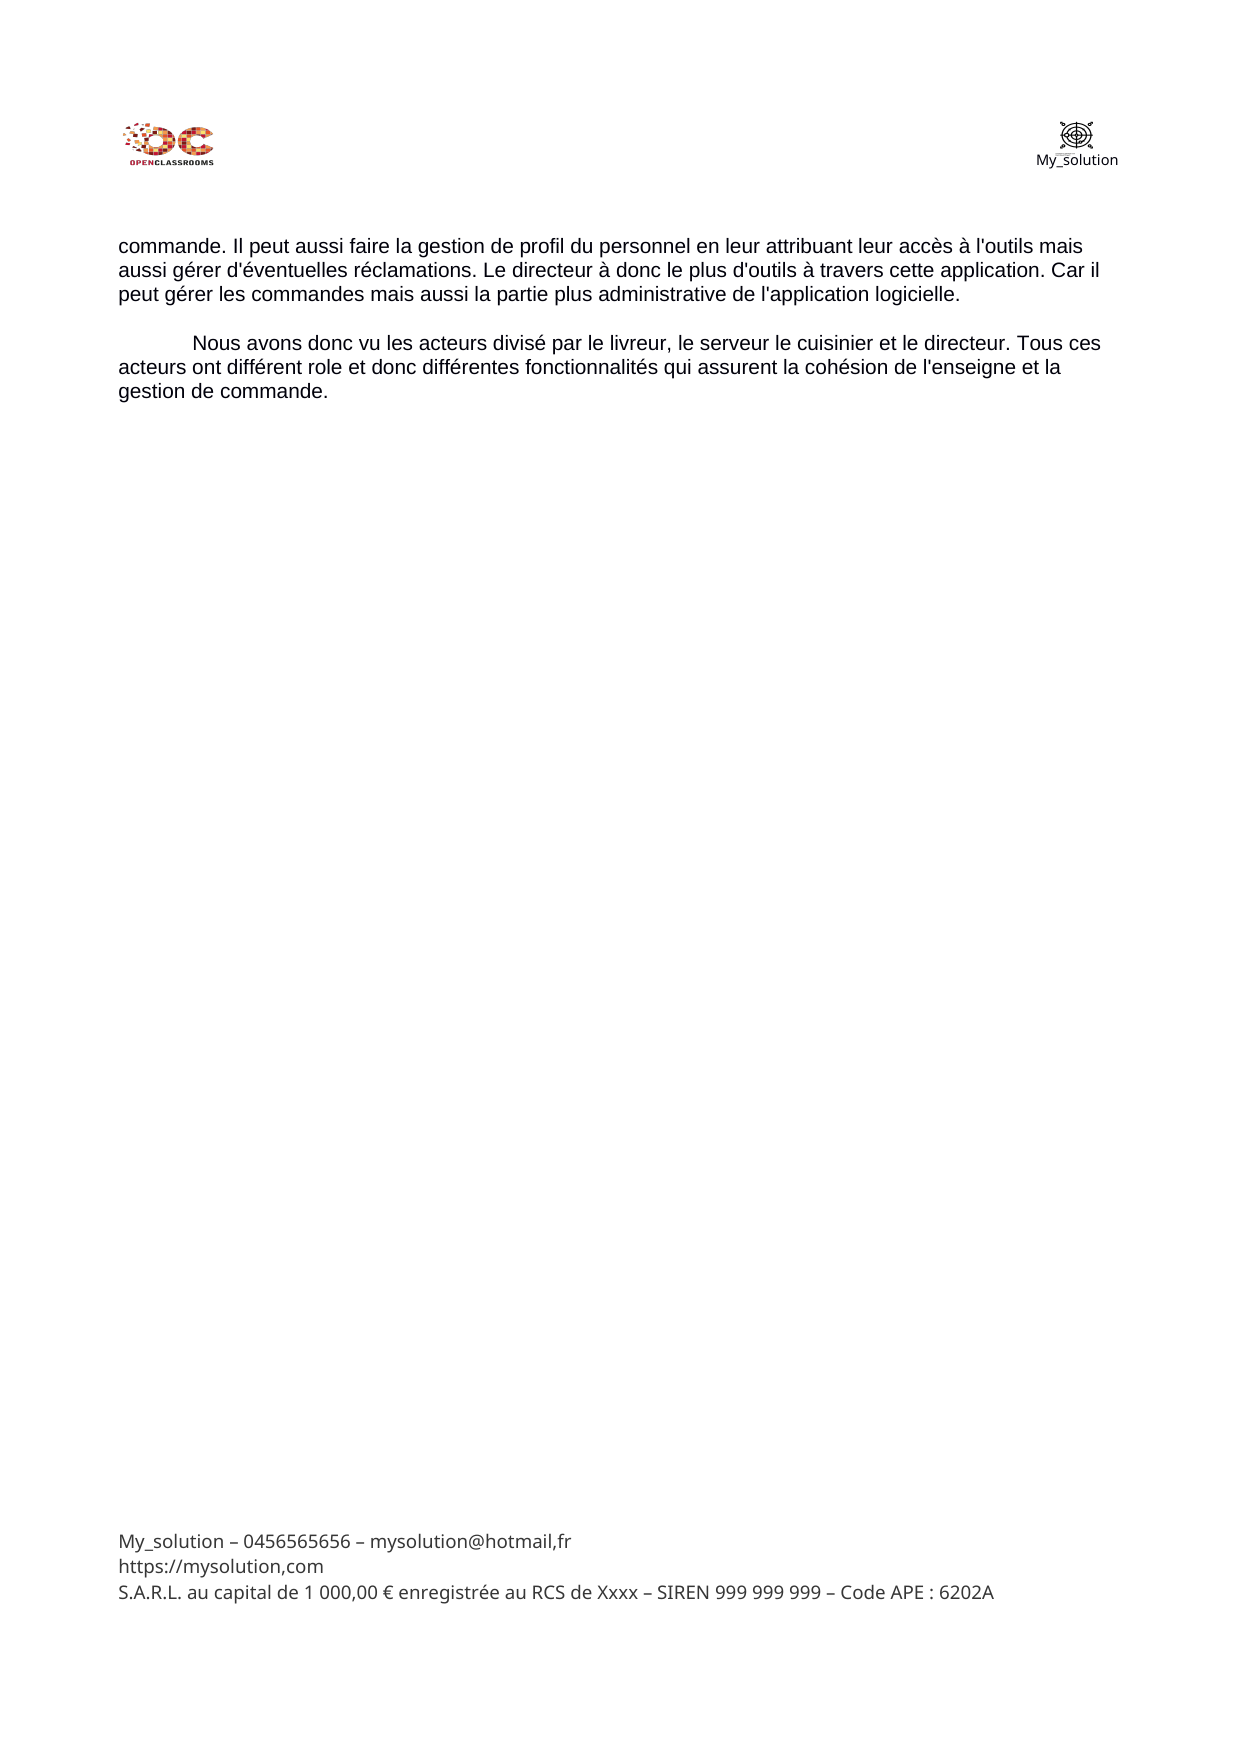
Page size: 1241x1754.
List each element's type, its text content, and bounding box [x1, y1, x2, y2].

text Nous avons donc vu les acteurs divisé par le livreur, le serveur le cuisinier et le directeur. Tous ces acteurs ont différent role et donc différentes fonctionnalités qui assurent la cohésion de l'enseigne et la gestion de commande. [118, 331, 1122, 403]
picture [119, 118, 217, 170]
text commande. Il peut aussi faire la gestion de profil du personnel en leur attribuant leur accès à l'outils mais aussi gérer d'éventuelles réclamations. Le directeur à donc le plus d'outils à travers cette application. Car il peut gérer les commandes mais aussi la partie plus administrative de l'application logicielle. [118, 234, 1122, 306]
picture [1052, 118, 1101, 158]
